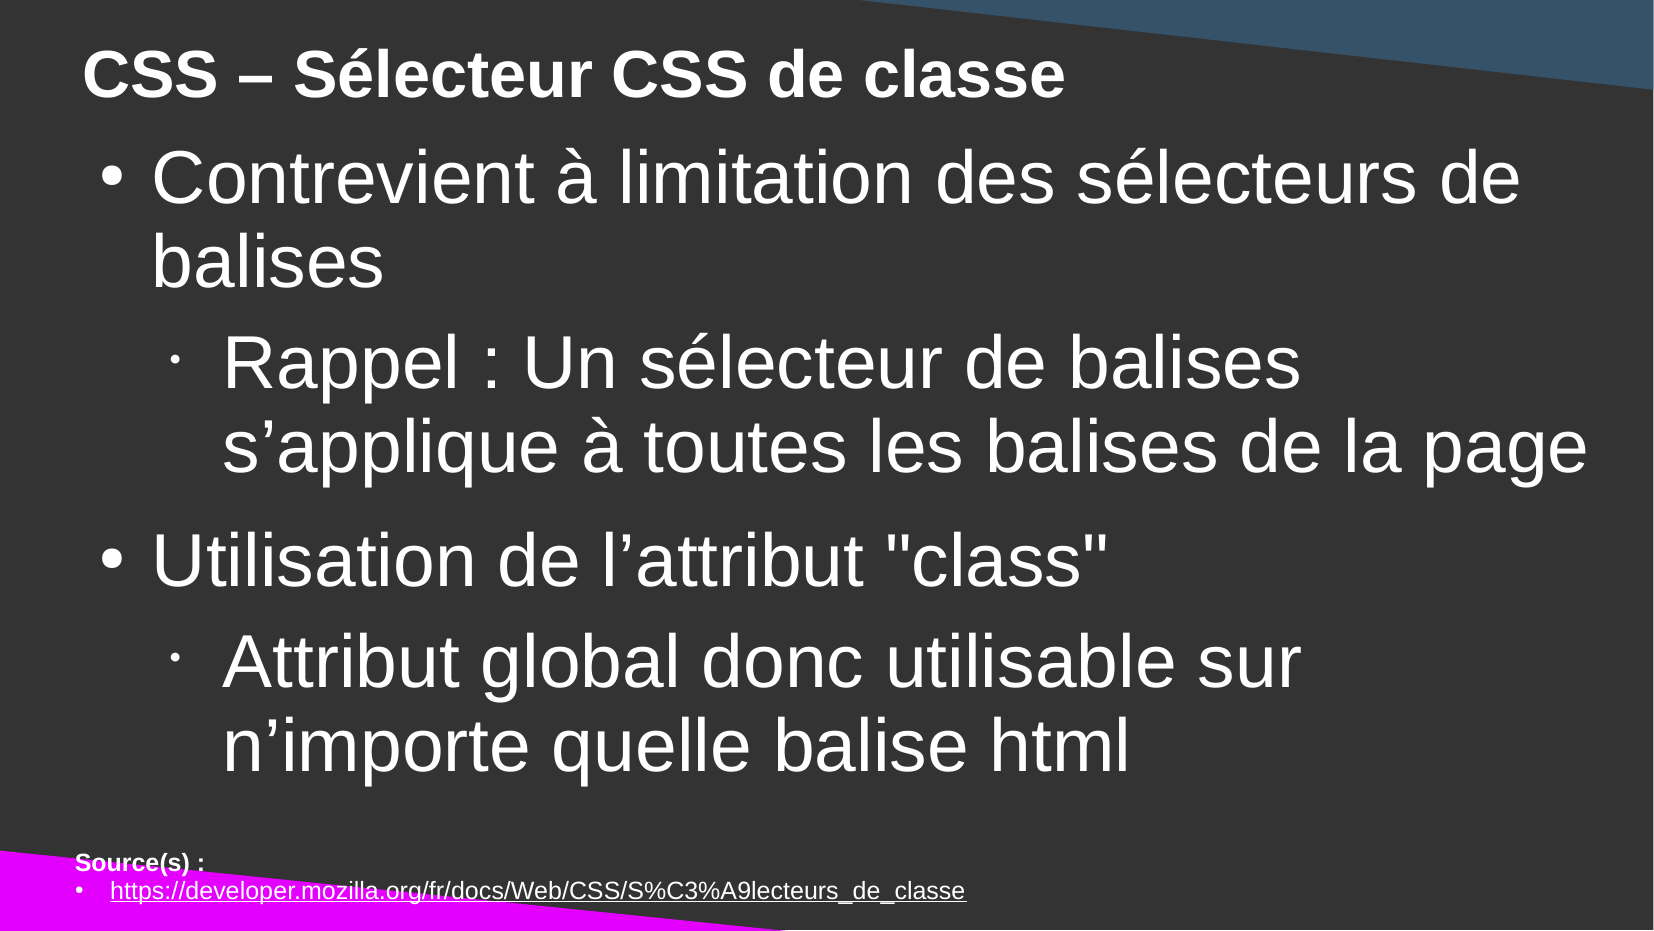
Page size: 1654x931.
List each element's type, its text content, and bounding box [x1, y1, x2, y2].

text_box Source(s) : https://developer.mozilla.org/fr/docs/Web/CSS/S%C3%A9lecteurs_de_classe [60, 841, 1546, 913]
text_box [858, 0, 1654, 90]
text_box [0, 850, 788, 931]
list Contrevient à limitation des sélecteurs de balises Rappel : Un sélecteur de balises s’applique à toutes les balises de la page Utilisation de l’attribut "class" Attribut global donc utilisable sur n’importe quelle balise html [80, 135, 1605, 815]
title CSS – Sélecteur CSS de classe [82, 37, 1571, 114]
